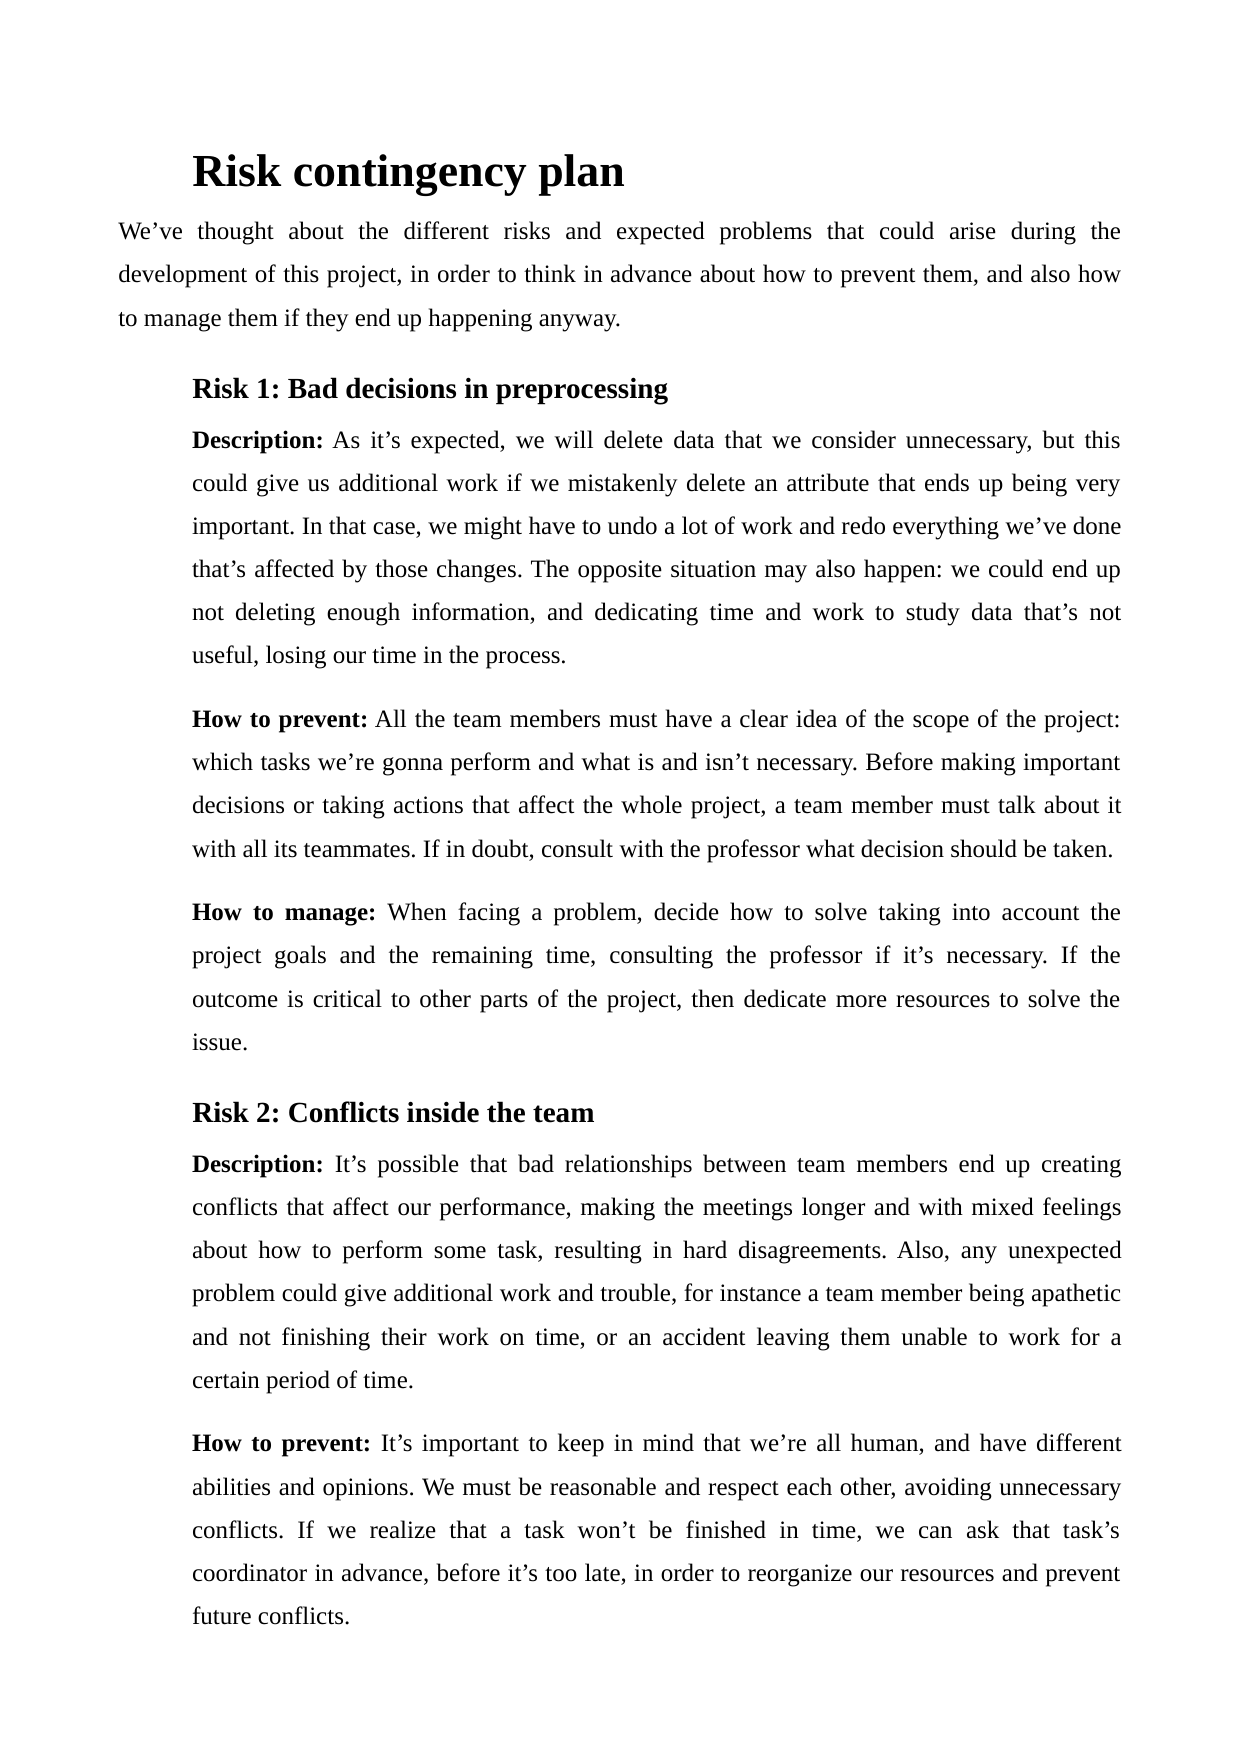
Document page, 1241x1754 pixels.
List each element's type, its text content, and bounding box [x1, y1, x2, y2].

list How to prevent: It’s important to keep in mind that we’re all human, and have different abilities and opinions. We must be reasonable and respect each other, avoiding unnecessary conflicts. If we realize that a task won’t be finished in time, we can ask that task’s coordinator in advance, before it’s too late, in order to reorganize our resources and prevent future conflicts. [162, 1428, 1122, 1630]
list Description: As it’s expected, we will delete data that we consider unnecessary, but this could give us additional work if we mistakenly delete an attribute that ends up being very important. In that case, we might have to undo a lot of work and redo everything we’ve done that’s affected by those changes. The opposite situation may also happen: we could end up not deleting enough information, and dedicating time and work to study data that’s not useful, losing our time in the process. [162, 425, 1122, 669]
subtitle Risk 2: Conflicts inside the team [118, 1095, 1122, 1128]
list How to prevent: All the team members must have a clear idea of the scope of the project: which tasks we’re gonna perform and what is and isn’t necessary. Before making important decisions or taking actions that affect the whole project, a team member must talk about it with all its teammates. If in doubt, consult with the professor what decision should be taken. [162, 704, 1122, 862]
text We’ve thought about the different risks and expected problems that could arise during the development of this project, in order to think in advance about how to prevent them, and also how to manage them if they end up happening anyway. [118, 216, 1122, 331]
subtitle Risk 1: Bad decisions in preprocessing [118, 371, 1122, 404]
list Description: It’s possible that bad relationships between team members end up creating conflicts that affect our performance, making the meetings longer and with mixed feelings about how to perform some task, resulting in hard disagreements. Also, any unexpected problem could give additional work and trouble, for instance a team member being apathetic and not finishing their work on time, or an accident leaving them unable to work for a certain period of time. [162, 1149, 1122, 1393]
list How to manage: When facing a problem, decide how to solve taking into account the project goals and the remaining time, consulting the professor if it’s necessary. If the outcome is critical to other parts of the project, then dedicate more resources to solve the issue. [162, 897, 1122, 1056]
subtitle Risk contingency plan [118, 143, 1122, 196]
